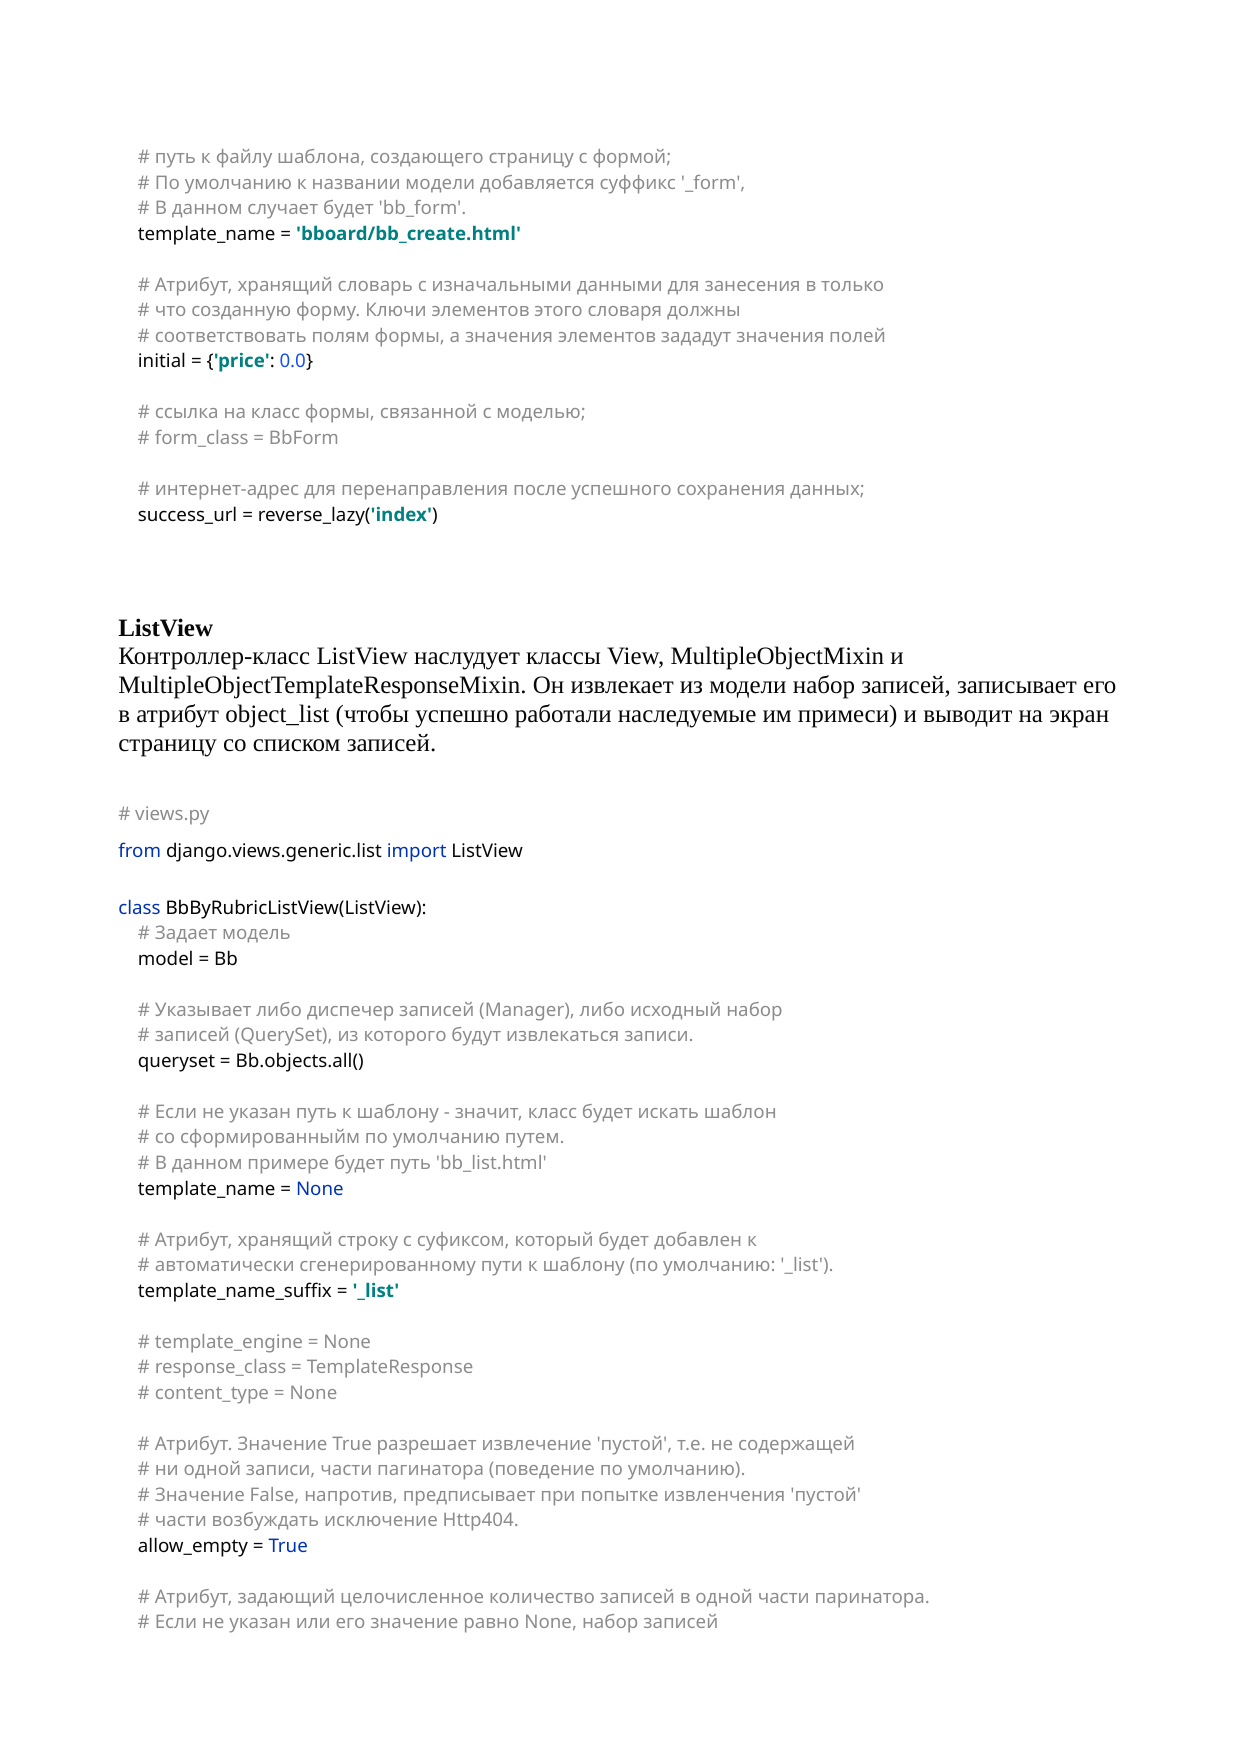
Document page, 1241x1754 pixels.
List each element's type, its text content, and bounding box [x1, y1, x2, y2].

text class BbByRubricListView(ListView): # Задает модель model = Bb # Указывает либо диспечер записей (Manager), либо исходный набор # записей (QuerySet), из которого будут извлекаться записи. queryset = Bb.objects.all() # Если не указан путь к шаблону - значит, класс будет искать шаблон # со сформированныйм по умолчанию путем. # В данном примере будет путь 'bb_list.html' template_name = None # Атрибут, хранящий строку с суфиксом, который будет добавлен к # автоматически сгенерированному пути к шаблону (по умолчанию: '_list'). template_name_suffix = '_list' # template_engine = None # response_class = TemplateResponse # content_type = None # Атрибут. Значение True разрешает извлечение 'пустой', т.е. не содержащей # ни одной записи, части пагинатора (поведение по умолчанию). # Значение False, напротив, предписывает при попытке извленчения 'пустой' # части возбуждать исключение Http404. allow_empty = True # Атрибут, задающий целочисленное количество записей в одной части паринатора. # Если не указан или его значение равно None, набор записей [118, 894, 1122, 1634]
text # views.py [118, 800, 1122, 825]
text ListView [118, 613, 1122, 641]
text Контроллер-класс ListView наслудует классы View, MultipleObjectMixin и MultipleObjectTemplateResponseMixin. Он извлекает из модели набор записей, записывает его в атрибут object_list (чтобы успешно работали наследуемые им примеси) и выводит на экран страницу со списком записей. [118, 641, 1122, 756]
text from django.views.generic.list import ListView [118, 837, 1122, 863]
text # путь к файлу шаблона, создающего страницу с формой; # По умолчанию к названии модели добавляется суффикс '_form', # В данном случает будет 'bb_form'. template_name = 'bboard/bb_create.html' # Атрибут, хранящий словарь с изначальными данными для занесения в только # что созданную форму. Ключи элементов этого словаря должны # соответствовать полям формы, а значения элементов зададут значения полей initial = {'price': 0.0} # ссылка на класс формы, связанной с моделью; # form_class = BbForm # интернет-адрес для перенаправления после успешного сохранения данных; success_url = reverse_lazy('index') [118, 118, 1122, 526]
